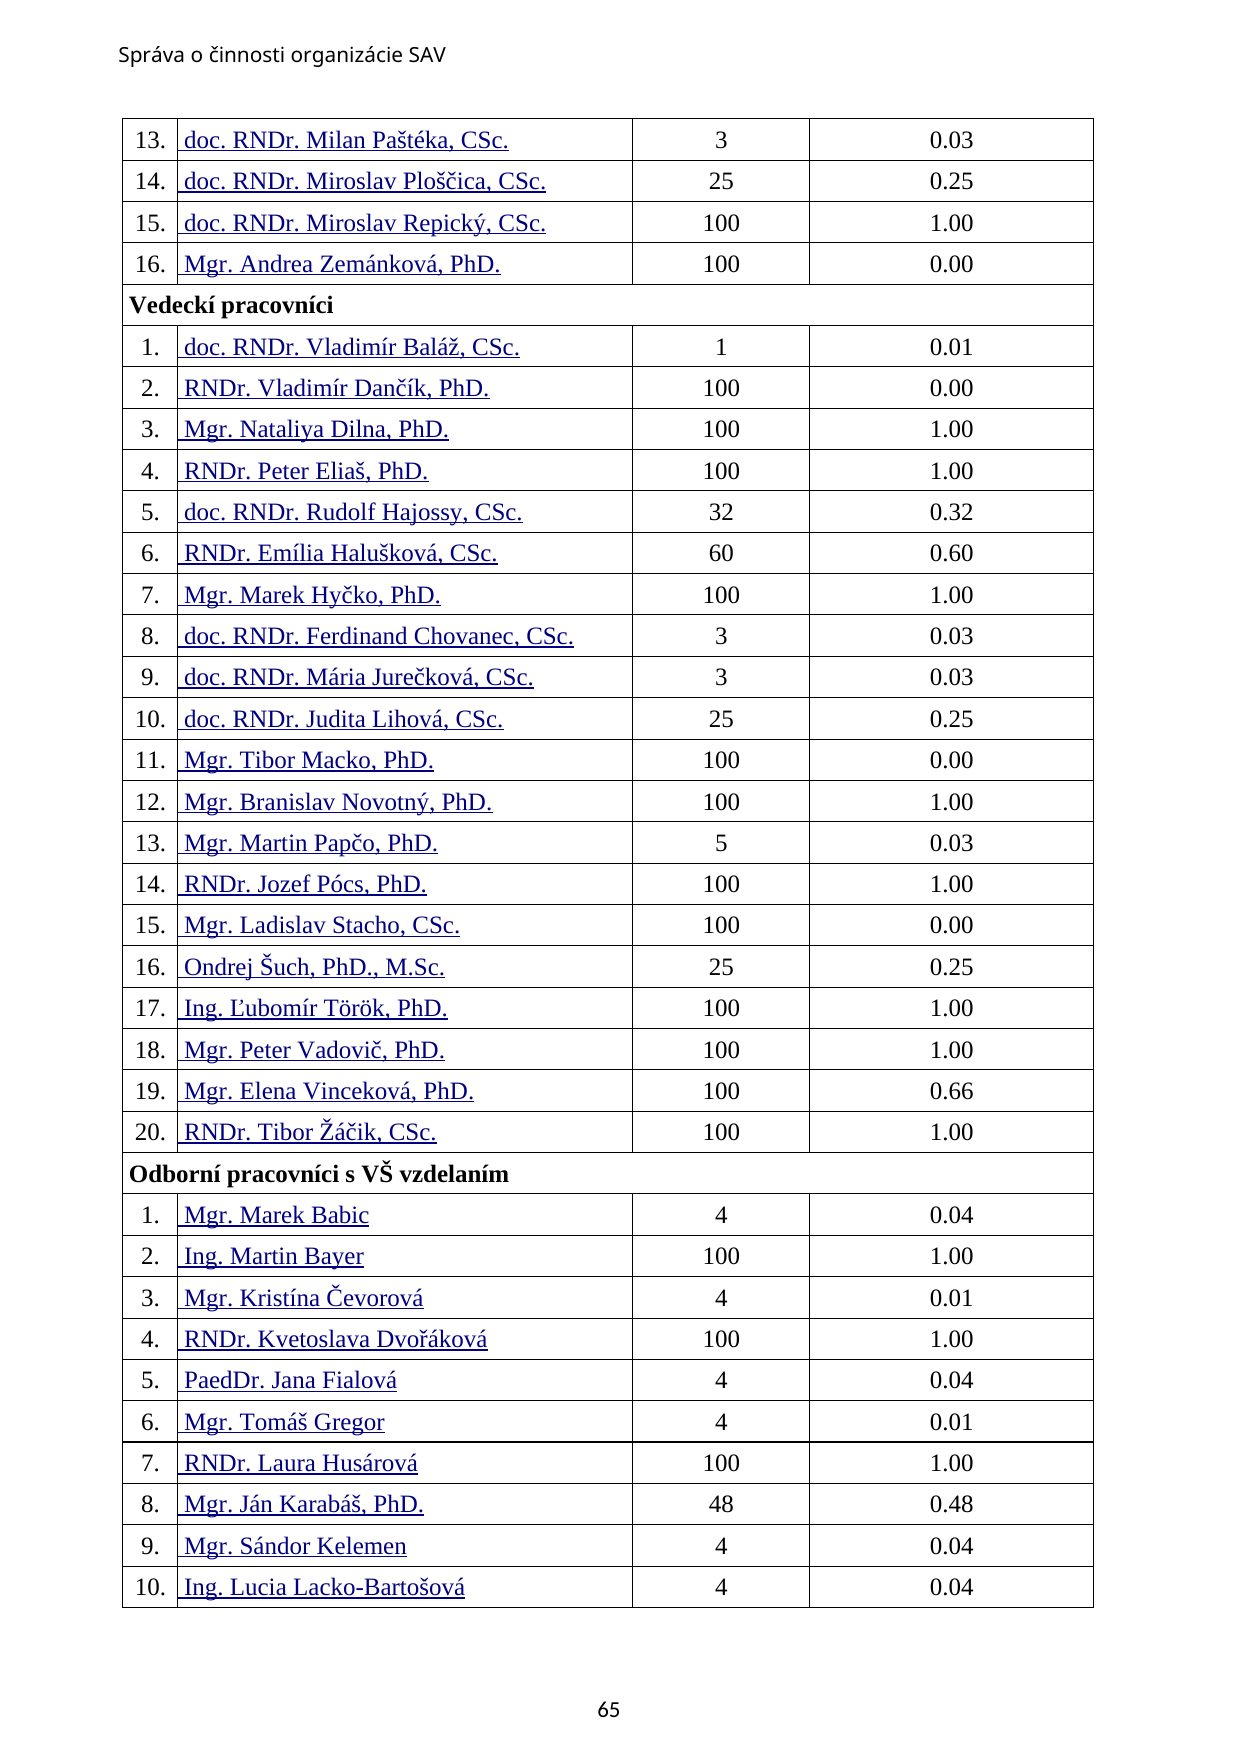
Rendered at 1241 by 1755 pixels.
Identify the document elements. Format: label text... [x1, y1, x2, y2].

table_cell 1.00 [810, 988, 1093, 1028]
table_cell 11. [123, 740, 177, 780]
table_cell 25 [633, 161, 809, 201]
table_cell 100 [633, 202, 809, 242]
table_cell 0.60 [810, 533, 1093, 573]
table_cell 6. [123, 1401, 177, 1441]
table_cell 5. [123, 491, 177, 532]
table_cell 1 [633, 326, 809, 366]
table_cell 4. [123, 450, 177, 490]
table_cell 0.01 [810, 1277, 1093, 1317]
table_cell 100 [633, 243, 809, 283]
table_cell 15. [123, 202, 177, 242]
table_cell Mgr. Ján Karabáš, PhD. [178, 1484, 632, 1524]
table_cell 6. [123, 533, 177, 573]
table_cell Vedeckí pracovníci [123, 285, 1093, 325]
table_cell 48 [633, 1484, 809, 1524]
table_cell 3. [123, 409, 177, 449]
table_cell 100 [633, 450, 809, 490]
table_cell doc. RNDr. Miroslav Repický, CSc. [178, 202, 632, 242]
table_cell 3 [633, 615, 809, 656]
table_cell 0.25 [810, 946, 1093, 987]
table_cell 5 [633, 822, 809, 862]
table_cell RNDr. Kvetoslava Dvořáková [178, 1319, 632, 1359]
table_cell PaedDr. Jana Fialová [178, 1360, 632, 1400]
table_cell Mgr. Peter Vadovič, PhD. [178, 1029, 632, 1069]
table_cell 100 [633, 988, 809, 1028]
table_cell 1.00 [810, 1029, 1093, 1069]
table_cell 0.03 [810, 615, 1093, 656]
table_cell doc. RNDr. Miroslav Ploščica, CSc. [178, 161, 632, 201]
table_cell 9. [123, 657, 177, 697]
table_cell 8. [123, 615, 177, 656]
table_cell Ing. Martin Bayer [178, 1236, 632, 1276]
table_cell 3 [633, 657, 809, 697]
table_cell 0.66 [810, 1070, 1093, 1111]
table_cell 3 [633, 119, 809, 159]
table_cell 0.00 [810, 905, 1093, 945]
table_cell doc. RNDr. Rudolf Hajossy, CSc. [178, 491, 632, 532]
table_cell 5. [123, 1360, 177, 1400]
table_cell 1.00 [810, 574, 1093, 614]
table_cell 100 [633, 1236, 809, 1276]
table_cell 100 [633, 1443, 809, 1483]
table_cell 100 [633, 367, 809, 408]
table_cell 1.00 [810, 781, 1093, 821]
table_cell 0.04 [810, 1194, 1093, 1235]
table_cell 4 [633, 1360, 809, 1400]
table_cell 10. [123, 698, 177, 738]
table_cell 4 [633, 1567, 809, 1607]
table_cell 17. [123, 988, 177, 1028]
table_cell 4 [633, 1194, 809, 1235]
table_cell 0.04 [810, 1525, 1093, 1566]
table_cell 13. [123, 119, 177, 159]
table_cell RNDr. Emília Halušková, CSc. [178, 533, 632, 573]
table_cell Mgr. Branislav Novotný, PhD. [178, 781, 632, 821]
table_cell 13. [123, 822, 177, 862]
table_cell 0.48 [810, 1484, 1093, 1524]
table_cell Mgr. Ladislav Stacho, CSc. [178, 905, 632, 945]
table_cell Ing. Ľubomír Török, PhD. [178, 988, 632, 1028]
table_cell 1.00 [810, 1112, 1093, 1152]
table_cell RNDr. Peter Eliaš, PhD. [178, 450, 632, 490]
table_cell 15. [123, 905, 177, 945]
table_cell 100 [633, 740, 809, 780]
table_cell Ondrej Šuch, PhD., M.Sc. [178, 946, 632, 987]
table_cell Mgr. Tibor Macko, PhD. [178, 740, 632, 780]
table_cell 1.00 [810, 202, 1093, 242]
table_cell 12. [123, 781, 177, 821]
table_cell 0.04 [810, 1567, 1093, 1607]
table_cell 0.00 [810, 740, 1093, 780]
table_cell 60 [633, 533, 809, 573]
table_cell 100 [633, 574, 809, 614]
table_cell Mgr. Andrea Zemánková, PhD. [178, 243, 632, 283]
table_cell 3. [123, 1277, 177, 1317]
table_cell 0.00 [810, 243, 1093, 283]
table_cell Ing. Lucia Lacko-Bartošová [178, 1567, 632, 1607]
table_cell 10. [123, 1567, 177, 1607]
table_cell 25 [633, 946, 809, 987]
table_cell Mgr. Marek Babic [178, 1194, 632, 1235]
table_cell RNDr. Jozef Pócs, PhD. [178, 864, 632, 904]
table_cell 0.04 [810, 1360, 1093, 1400]
table_cell 0.01 [810, 326, 1093, 366]
table_cell 100 [633, 1319, 809, 1359]
table_cell 7. [123, 574, 177, 614]
table_cell 4. [123, 1319, 177, 1359]
table_cell 1. [123, 326, 177, 366]
table_cell 0.03 [810, 822, 1093, 862]
table_cell 0.25 [810, 161, 1093, 201]
table_cell Mgr. Tomáš Gregor [178, 1401, 632, 1441]
table_cell 14. [123, 161, 177, 201]
table_cell 100 [633, 905, 809, 945]
table_cell 4 [633, 1401, 809, 1441]
table_cell Mgr. Elena Vinceková, PhD. [178, 1070, 632, 1111]
table_cell 1. [123, 1194, 177, 1235]
table_cell doc. RNDr. Judita Lihová, CSc. [178, 698, 632, 738]
table_cell 100 [633, 864, 809, 904]
table_cell 100 [633, 1112, 809, 1152]
table_cell Odborní pracovníci s VŠ vzdelaním [123, 1153, 1093, 1193]
table_cell 9. [123, 1525, 177, 1566]
table_cell 14. [123, 864, 177, 904]
table_cell 7. [123, 1443, 177, 1483]
table_cell 20. [123, 1112, 177, 1152]
table_cell 25 [633, 698, 809, 738]
table_cell Mgr. Martin Papčo, PhD. [178, 822, 632, 862]
table_cell 0.03 [810, 119, 1093, 159]
table_cell RNDr. Vladimír Dančík, PhD. [178, 367, 632, 408]
table_cell RNDr. Laura Husárová [178, 1443, 632, 1483]
table_cell 1.00 [810, 864, 1093, 904]
table_cell Mgr. Marek Hyčko, PhD. [178, 574, 632, 614]
table_cell 16. [123, 946, 177, 987]
table_cell 100 [633, 1070, 809, 1111]
table_cell 32 [633, 491, 809, 532]
table_cell 2. [123, 1236, 177, 1276]
table_cell 0.32 [810, 491, 1093, 532]
table_cell 16. [123, 243, 177, 283]
table_cell 100 [633, 781, 809, 821]
table_cell doc. RNDr. Ferdinand Chovanec, CSc. [178, 615, 632, 656]
table_cell Mgr. Nataliya Dilna, PhD. [178, 409, 632, 449]
table_cell 100 [633, 409, 809, 449]
table_cell Mgr. Kristína Čevorová [178, 1277, 632, 1317]
table_cell 1.00 [810, 1236, 1093, 1276]
table_cell doc. RNDr. Mária Jurečková, CSc. [178, 657, 632, 697]
table_cell 18. [123, 1029, 177, 1069]
table_cell Mgr. Sándor Kelemen [178, 1525, 632, 1566]
table_cell 2. [123, 367, 177, 408]
table_cell doc. RNDr. Milan Paštéka, CSc. [178, 119, 632, 159]
table_cell 4 [633, 1525, 809, 1566]
table_cell 0.03 [810, 657, 1093, 697]
table_cell 0.00 [810, 367, 1093, 408]
table_cell 0.25 [810, 698, 1093, 738]
table_cell 100 [633, 1029, 809, 1069]
table_cell doc. RNDr. Vladimír Baláž, CSc. [178, 326, 632, 366]
table_cell RNDr. Tibor Žáčik, CSc. [178, 1112, 632, 1152]
table_cell 4 [633, 1277, 809, 1317]
table_cell 8. [123, 1484, 177, 1524]
table_cell 1.00 [810, 409, 1093, 449]
table_cell 0.01 [810, 1401, 1093, 1441]
table_cell 19. [123, 1070, 177, 1111]
table_cell 1.00 [810, 450, 1093, 490]
table_cell 1.00 [810, 1319, 1093, 1359]
table_cell 1.00 [810, 1443, 1093, 1483]
